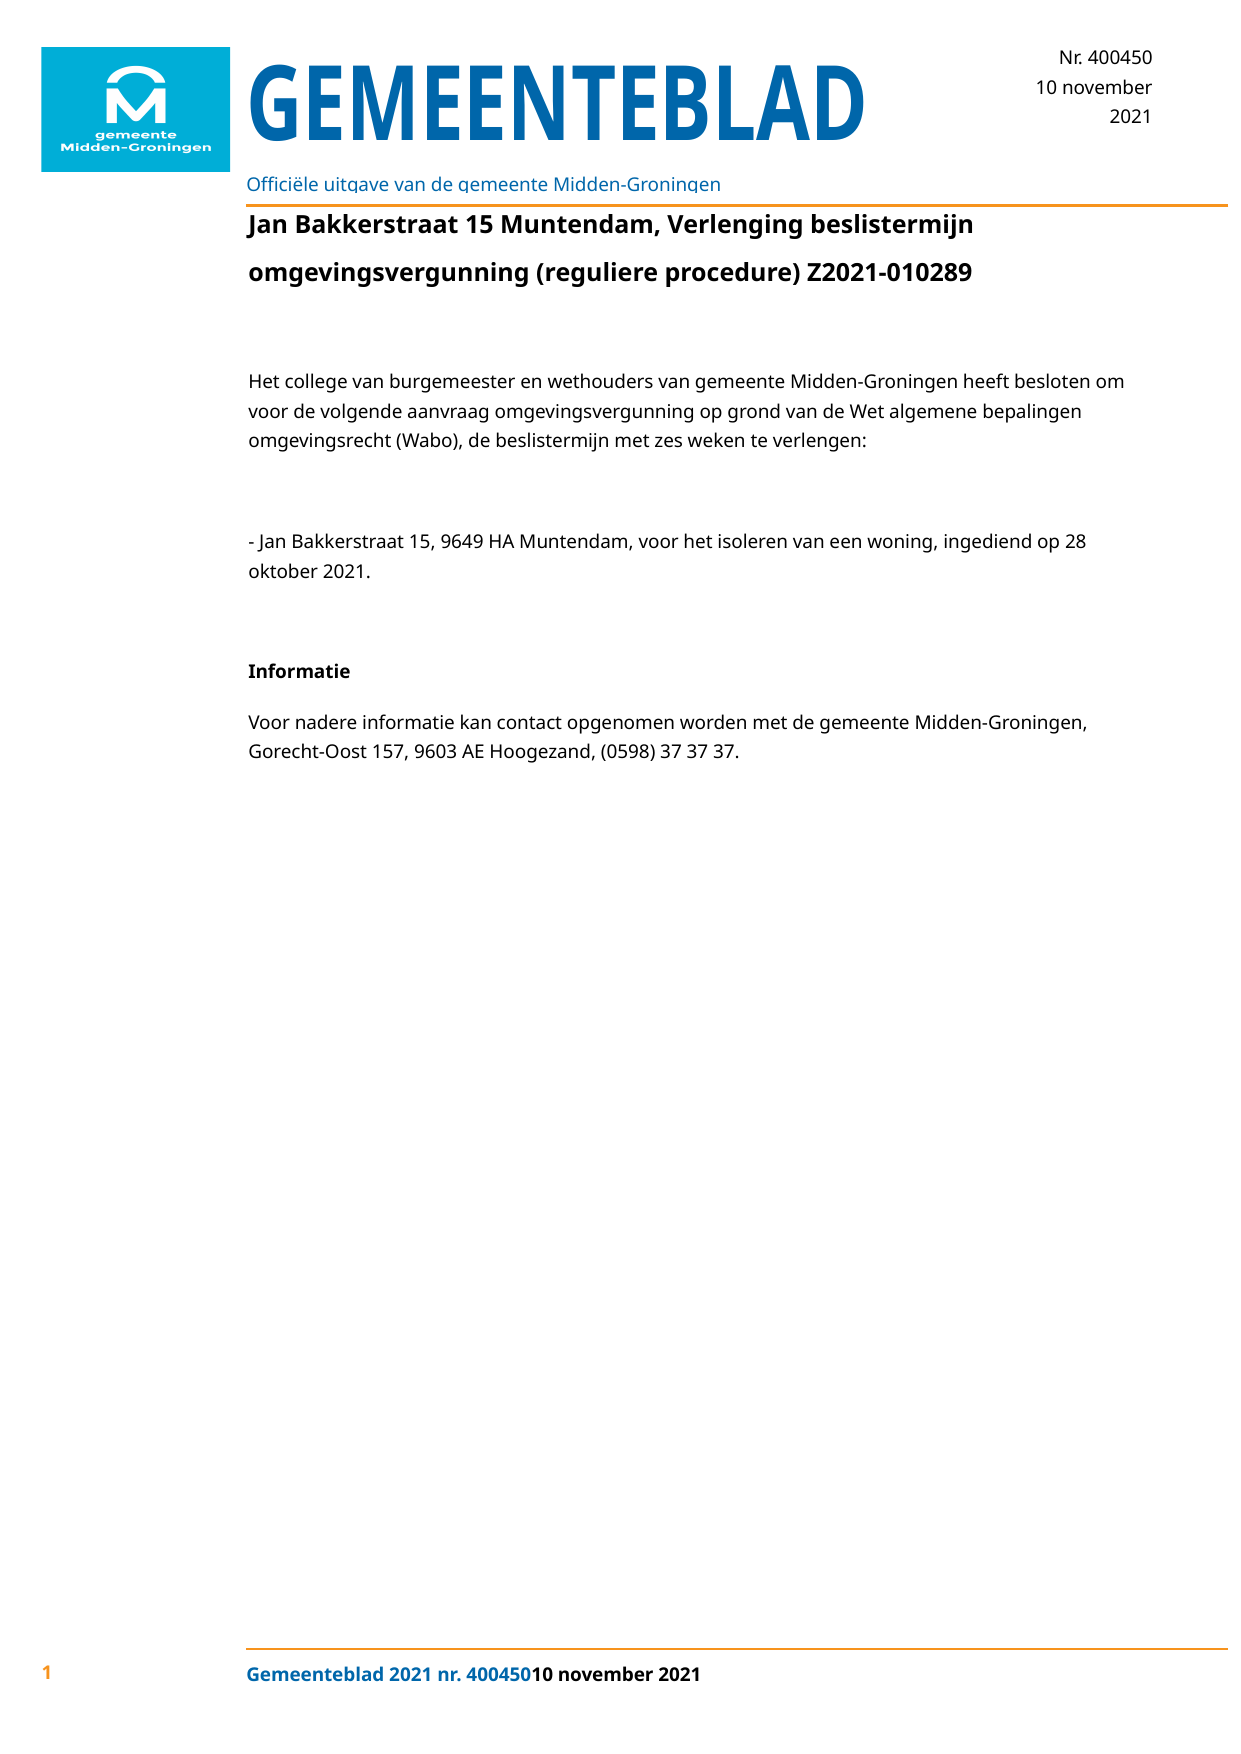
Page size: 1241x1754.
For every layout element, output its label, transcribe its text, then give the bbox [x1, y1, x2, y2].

text Jan Bakkerstraat 15 Muntendam, Verlenging beslistermijn omgevingsvergunning (reguliere procedure) Z2021-010289 [248, 207, 1152, 288]
text Voor nadere informatie kan contact opgenomen worden met de gemeente Midden-Groningen, Gorecht-Oost 157, 9603 AE Hoogezand, (0598) 37 37 37. [248, 709, 1152, 764]
picture [184, 146, 190, 153]
picture [107, 89, 165, 122]
text - Jan Bakkerstraat 15, 9649 HA Muntendam, voor het isoleren van een woning, ingediend op 28 oktober 2021. [248, 528, 1152, 584]
text Het college van burgemeester en wethouders van gemeente Midden-Groningen heeft besloten om voor de volgende aanvraag omgevingsvergunning op grond van de Wet algemene bepalingen omgevingsrecht (Wabo), de beslistermijn met zes weken te verlengen: [248, 368, 1152, 453]
picture [108, 66, 164, 82]
text Informatie [248, 659, 1152, 684]
